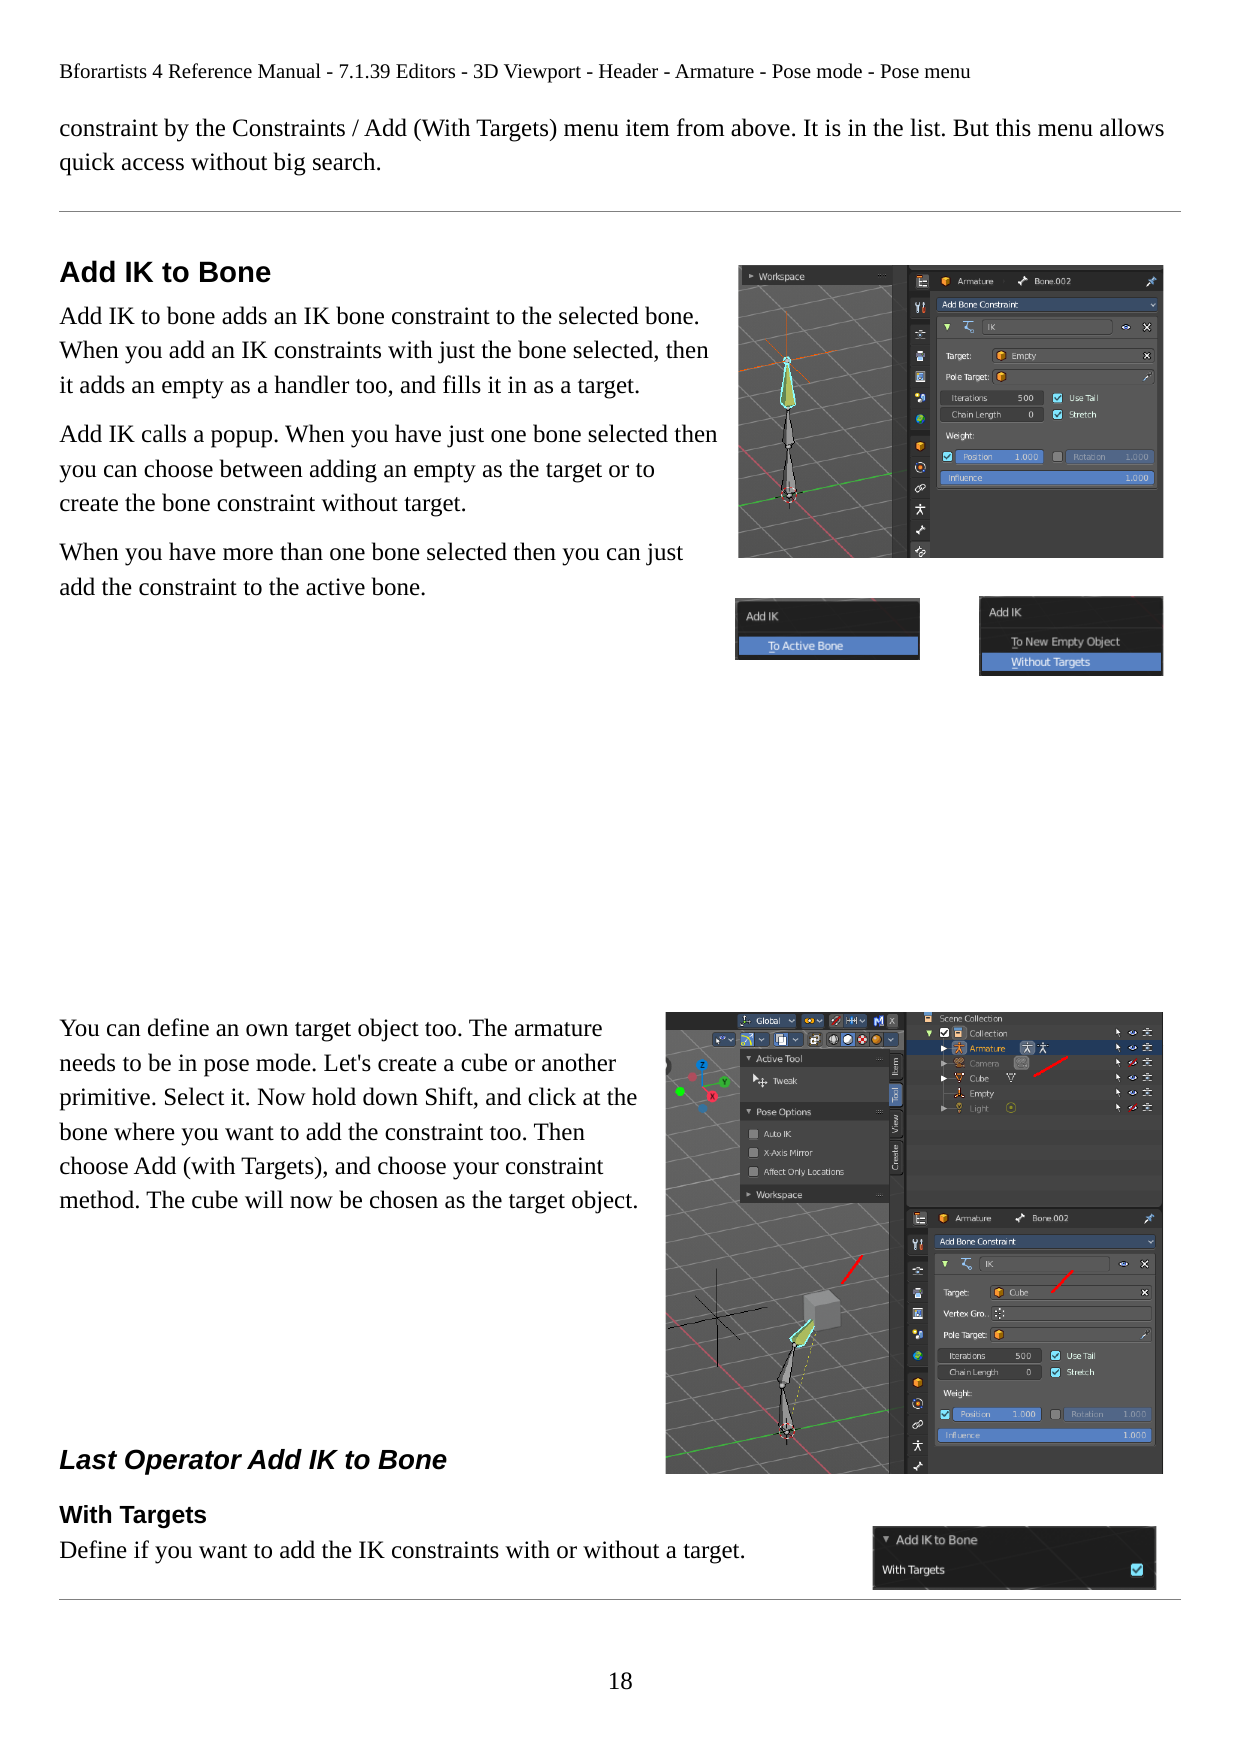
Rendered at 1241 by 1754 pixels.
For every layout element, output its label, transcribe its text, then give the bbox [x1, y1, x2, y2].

picture [738, 265, 1164, 558]
text Define if you want to add the IK constraints with or without a target. [59, 1535, 872, 1564]
text When you have more than one bone selected then you can just add the constraint to the active bone. [59, 537, 1181, 600]
subtitle Last Operator Add IK to Bone [59, 1443, 1181, 1475]
picture [735, 598, 920, 660]
subtitle Add IK to Bone [59, 255, 1181, 289]
text Add IK to bone adds an IK bone constraint to the selected bone. When you add an IK constraints with just the bone selected, then it adds an empty as a handler too, and fills it in as a target. [59, 301, 738, 399]
subtitle With Targets [59, 1500, 1181, 1529]
text Add IK calls a popup. When you have just one bone selected then you can choose between adding an empty as the target or to create the bone constraint without target. [59, 419, 738, 517]
text You can define an own target object too. The armature needs to be in pose mode. Let's create a cube or another primitive. Select it. Now hold down Shift, and click at the bone where you want to add the constraint too. Then choose Add (with Targets), and choose your constraint method. The cube will now be chosen as the target object. [59, 1013, 665, 1214]
picture [979, 596, 1164, 676]
picture [872, 1526, 1157, 1590]
text constraint by the Constraints / Add (With Targets) menu item from above. It is in the list. But this menu allows quick access without big search. [59, 113, 1181, 176]
picture [665, 1012, 1164, 1474]
